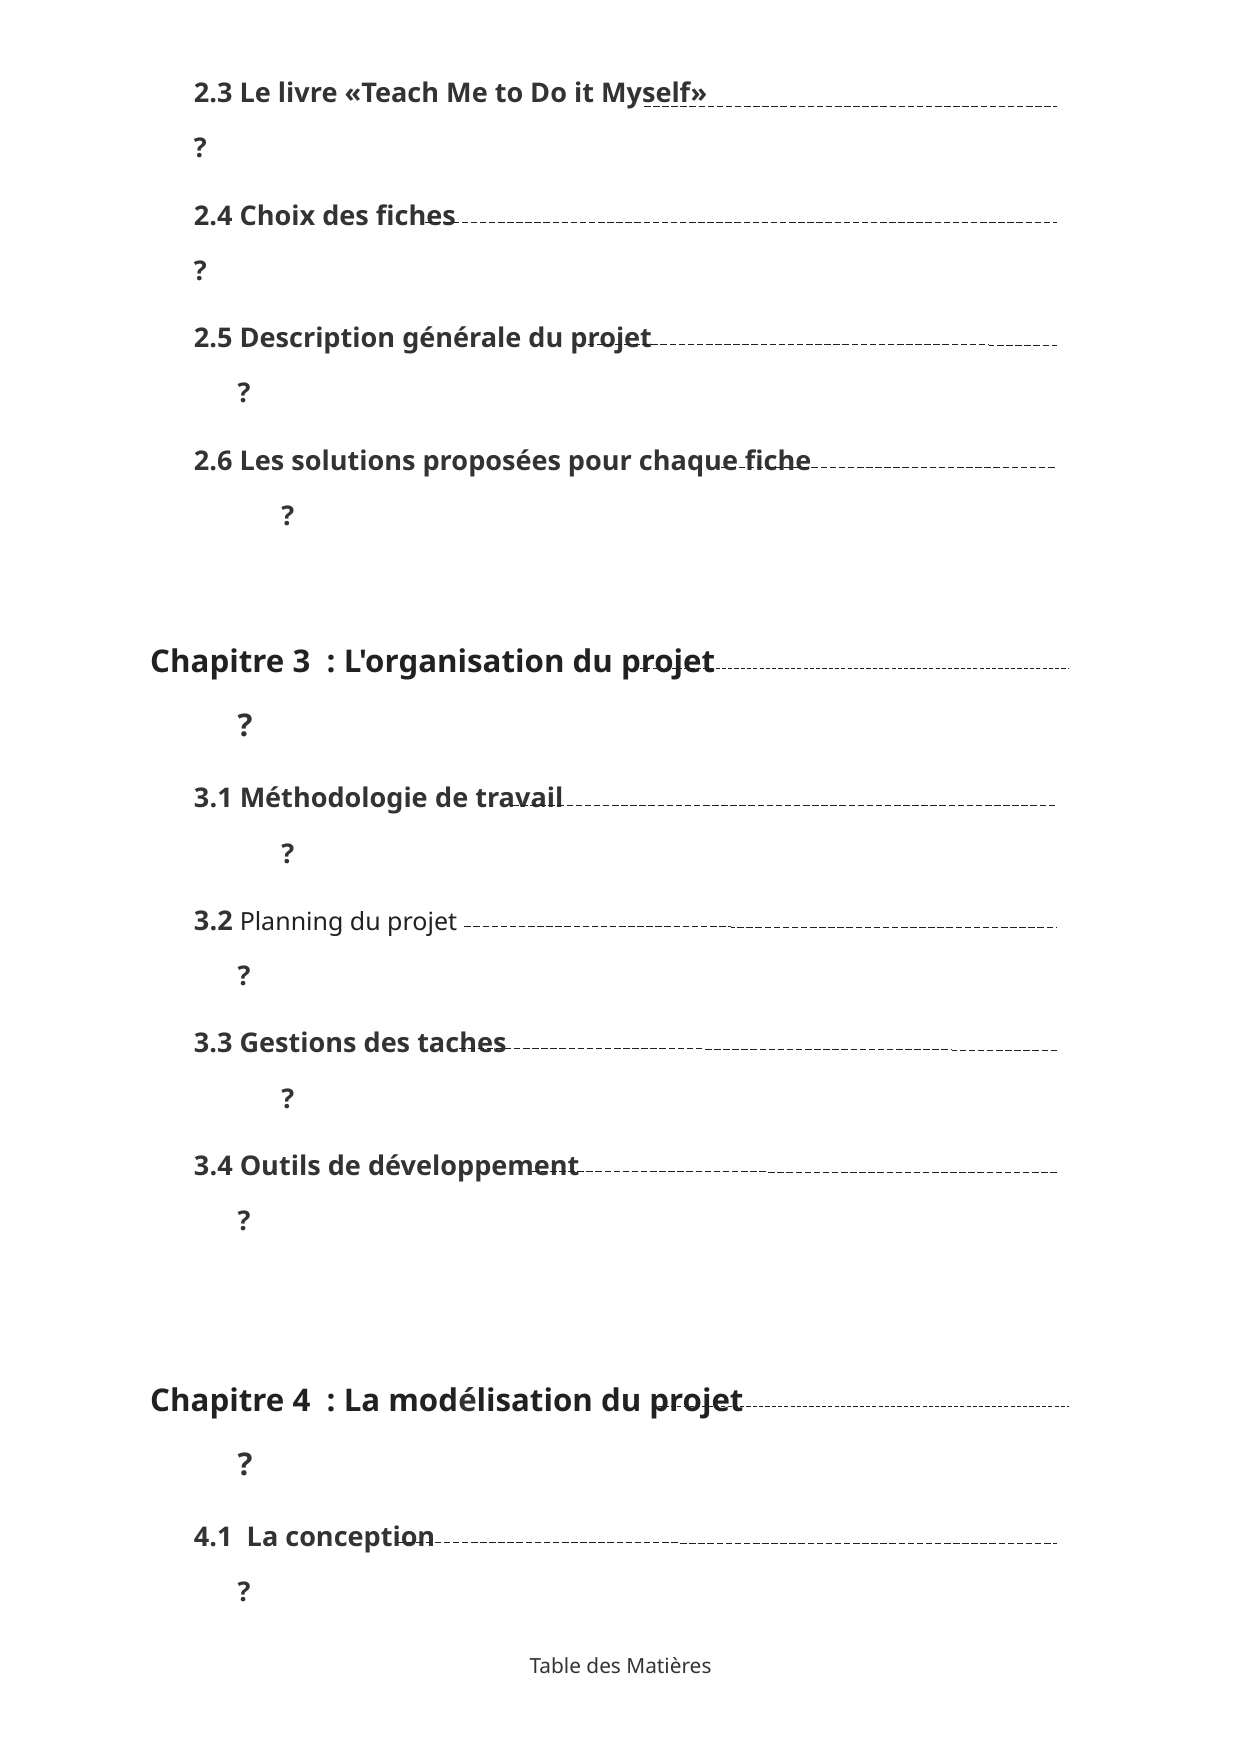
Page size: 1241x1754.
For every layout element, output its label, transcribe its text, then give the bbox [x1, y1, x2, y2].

text Chapitre 3 : L'organisation du projet ? [150, 639, 1091, 746]
text 2.5 Description générale du projet ? [150, 318, 1091, 411]
text Chapitre 4 : La modélisation du projet ? [150, 1378, 1091, 1484]
text 4.1 La conception ? [194, 1517, 1091, 1609]
text 3.4 Outils de développement ? [194, 1146, 1091, 1238]
text 3.2 Planning du projet ? [194, 901, 1091, 993]
text 3.1 Méthodologie de travail ? [194, 779, 1091, 871]
text 2.4 Choix des fiches ? [150, 196, 1091, 288]
text 2.3 Le livre «Teach Me to Do it Myself» ? [150, 73, 1091, 166]
text 3.3 Gestions des taches ? [194, 1024, 1091, 1116]
text 2.6 Les solutions proposées pour chaque fiche ? [150, 441, 1091, 533]
